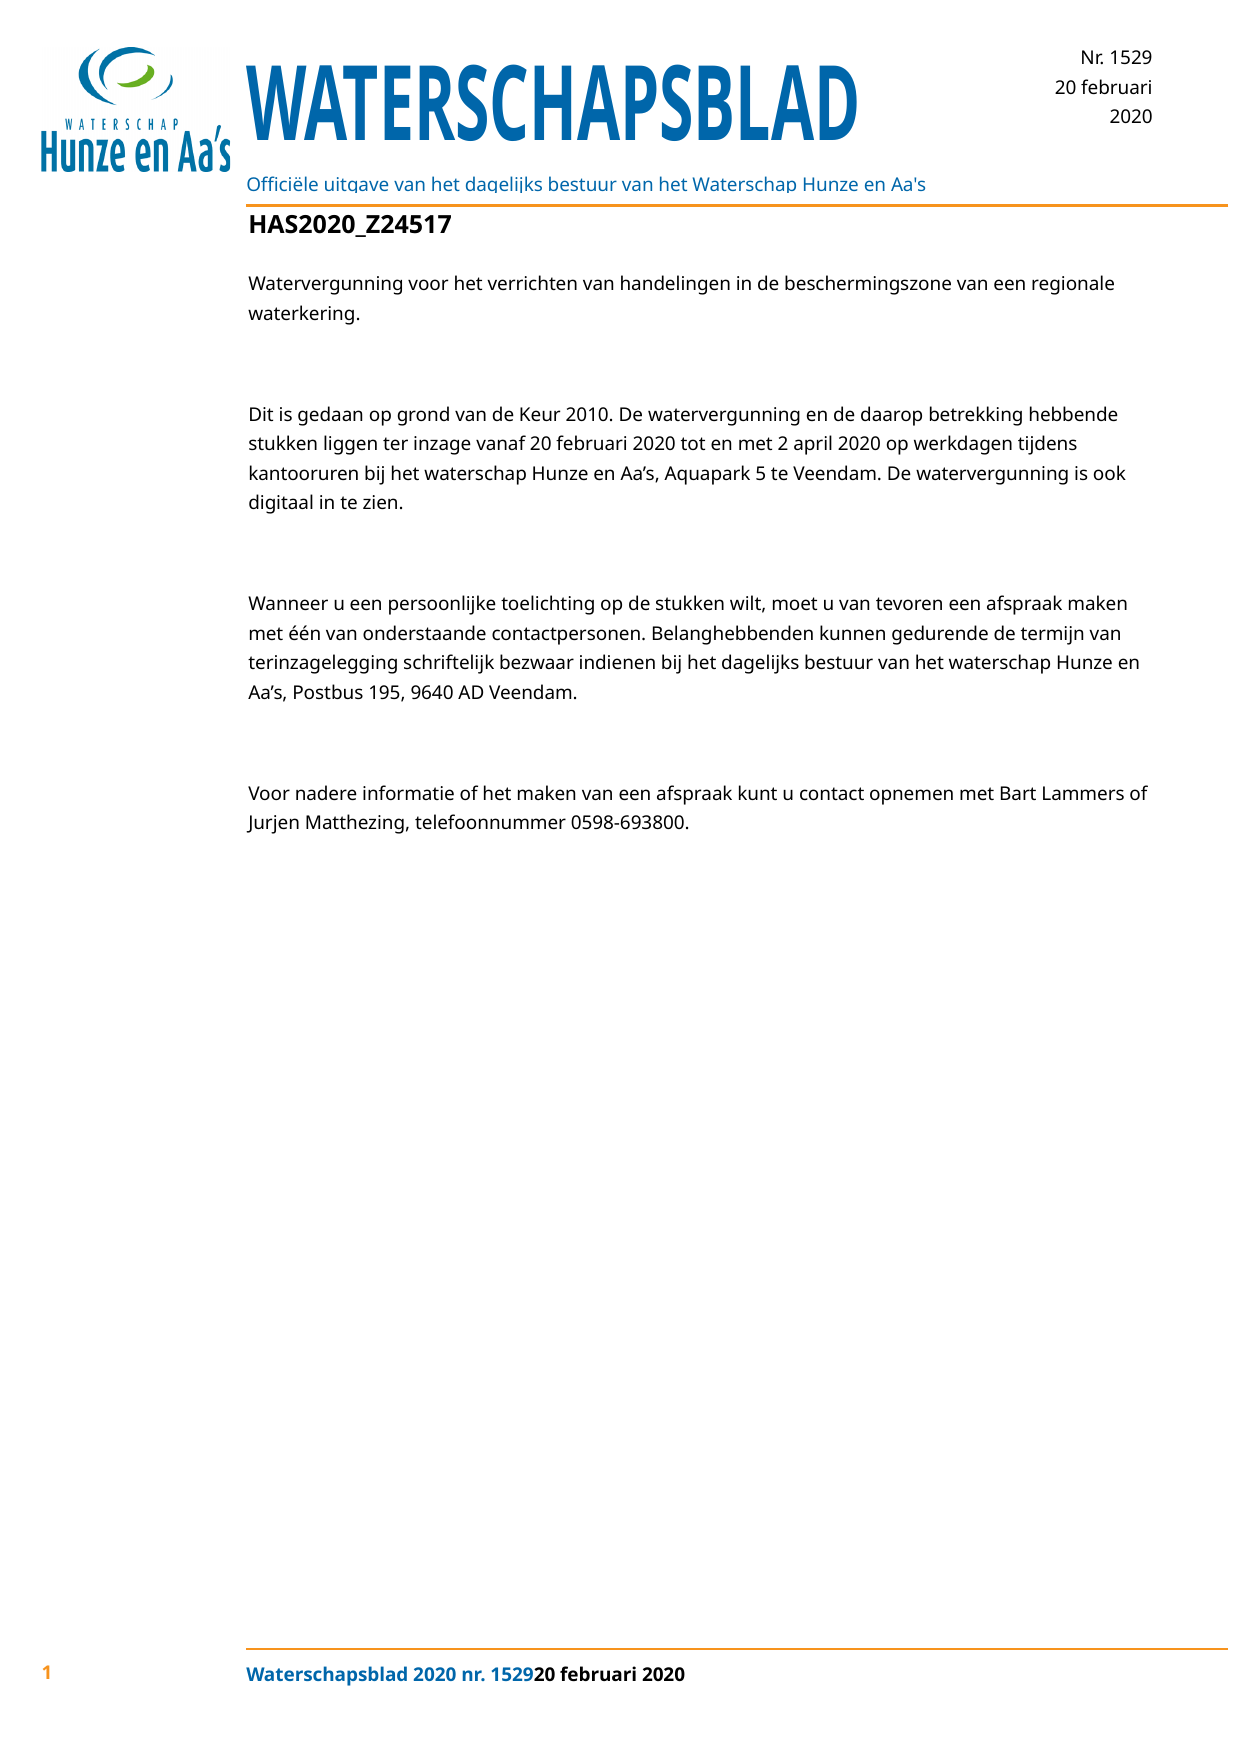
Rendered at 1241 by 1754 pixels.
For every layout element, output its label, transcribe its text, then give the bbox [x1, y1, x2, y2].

text Wanneer u een persoonlijke toelichting op de stukken wilt, moet u van tevoren een afspraak maken met één van onderstaande contactpersonen. Belanghebbenden kunnen gedurende de termijn van terinzagelegging schriftelijk bezwaar indienen bij het dagelijks bestuur van het waterschap Hunze en Aa’s, Postbus 195, 9640 AD Veendam. [248, 590, 1152, 705]
text Voor nadere informatie of het maken van een afspraak kunt u contact opnemen met Bart Lammers of Jurjen Matthezing, telefoonnummer 0598-693800. [248, 780, 1152, 835]
picture [47, 154, 51, 172]
text Watervergunning voor het verrichten van handelingen in de beschermingszone van een regionale waterkering. [248, 270, 1152, 326]
text HAS2020_Z24517 [248, 207, 1152, 241]
picture [183, 163, 191, 172]
picture [226, 145, 231, 156]
text Dit is gedaan op grond van de Keur 2010. De watervergunning en de daarop betrekking hebbende stukken liggen ter inzage vanaf 20 februari 2020 tot en met 2 april 2020 op werkdagen tijdens kantooruren bij het waterschap Hunze en Aa’s, Aquapark 5 te Veendam. De watervergunning is ook digitaal in te zien. [248, 401, 1152, 515]
picture [41, 47, 231, 172]
